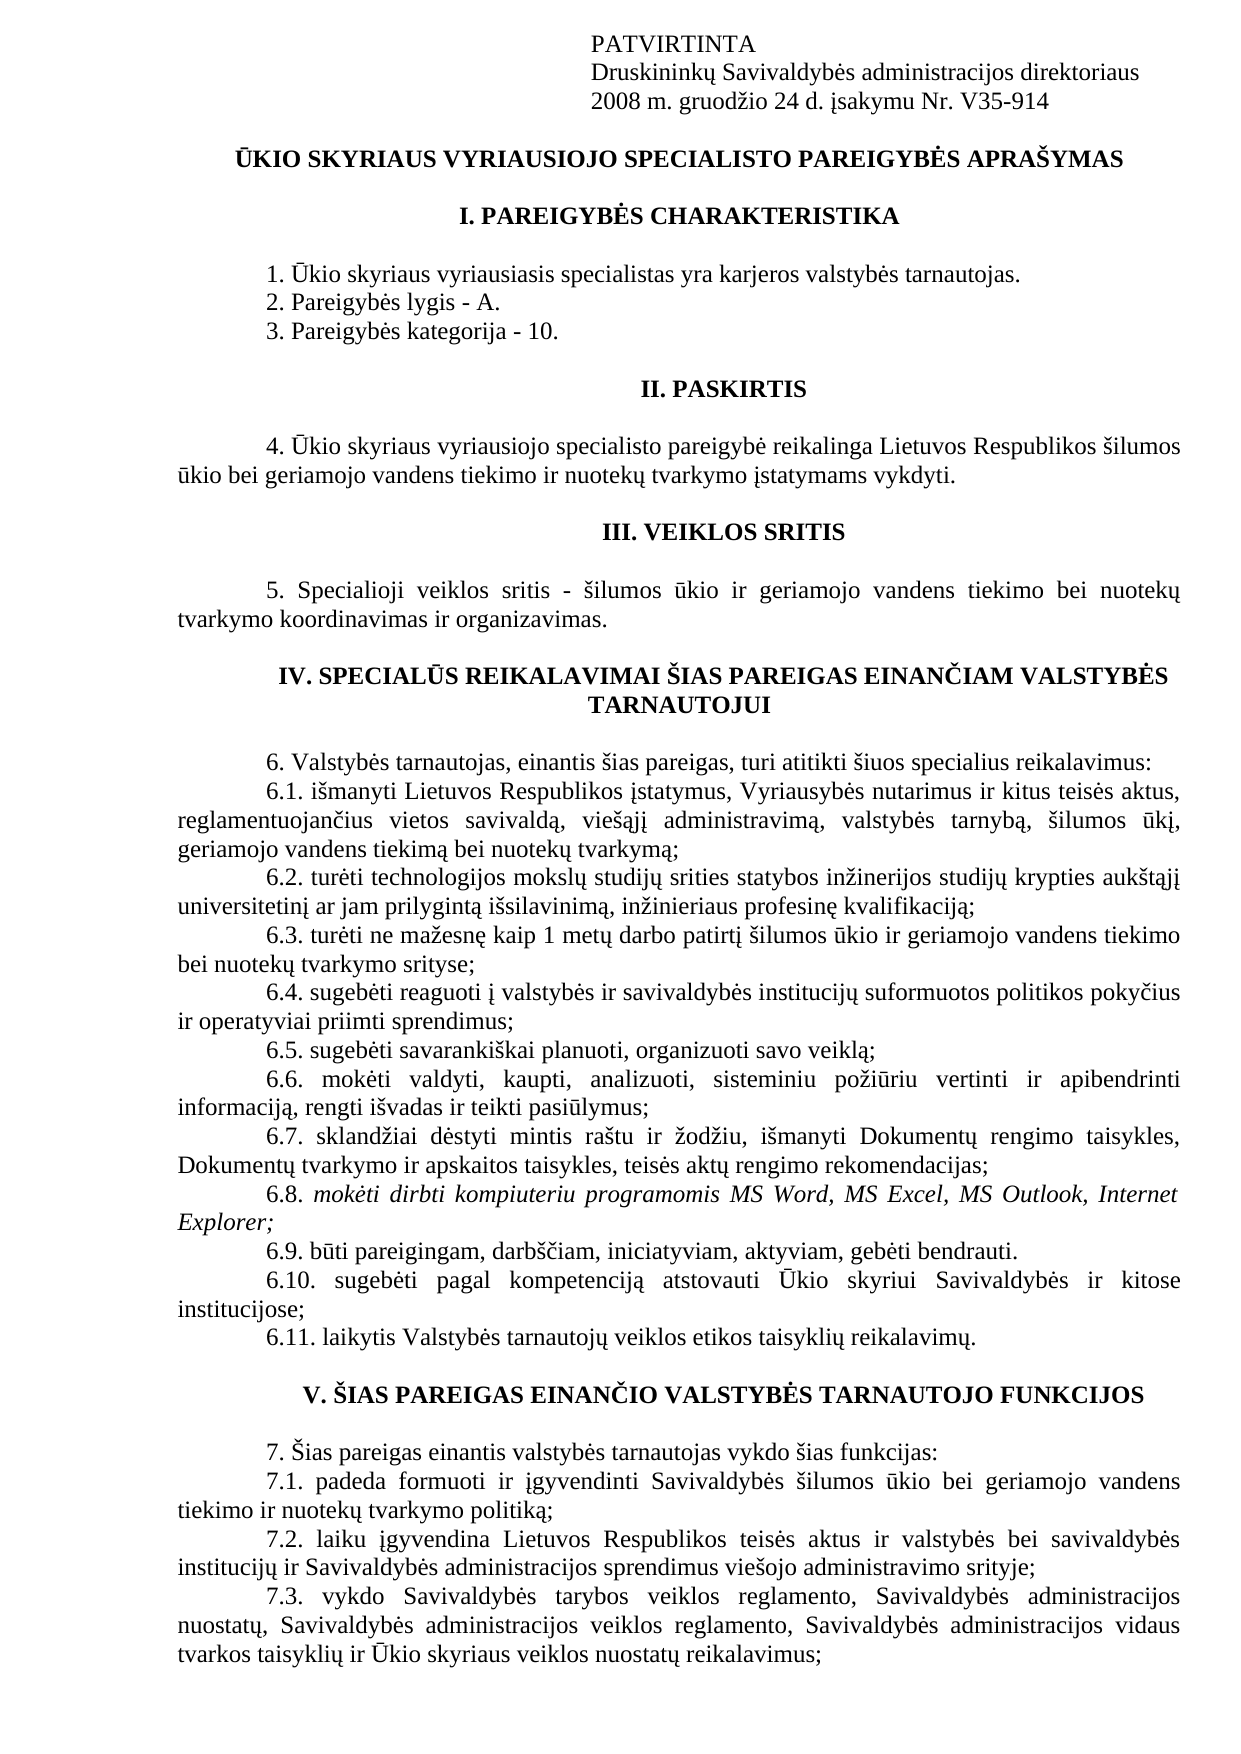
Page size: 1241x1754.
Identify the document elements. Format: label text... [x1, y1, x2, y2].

text 5. Specialioji veiklos sritis - šilumos ūkio ir geriamojo vandens tiekimo bei nuotekų tvarkymo koordinavimas ir organizavimas. [177, 575, 1181, 632]
text 6.4. sugebėti reaguoti į valstybės ir savivaldybės institucijų suformuotos politikos pokyčius ir operatyviai priimti sprendimus; [177, 977, 1181, 1035]
text II. PASKIRTIS [177, 374, 1181, 402]
text 2. Pareigybės lygis - A. [177, 287, 1181, 316]
text 3. Pareigybės kategorija - 10. [177, 316, 1181, 345]
text 6.2. turėti technologijos mokslų studijų srities statybos inžinerijos studijų krypties aukštąjį universitetinį ar jam prilygintą išsilavinimą, inžinieriaus profesinę kvalifikaciją; [177, 862, 1181, 920]
text 6.8. mokėti dirbti kompiuteriu programomis MS Word, MS Excel, MS Outlook, Internet Explorer; [177, 1179, 1181, 1236]
text PATVIRTINTA [177, 29, 1181, 57]
text 7.2. laiku įgyvendina Lietuvos Respublikos teisės aktus ir valstybės bei savivaldybės institucijų ir Savivaldybės administracijos sprendimus viešojo administravimo srityje; [177, 1524, 1181, 1581]
text Druskininkų Savivaldybės administracijos direktoriaus [177, 57, 1181, 86]
text 2008 m. gruodžio 24 d. įsakymu Nr. V35-914 [177, 86, 1181, 115]
text 6.5. sugebėti savarankiškai planuoti, organizuoti savo veiklą; [177, 1035, 1181, 1064]
text 7.3. vykdo Savivaldybės tarybos veiklos reglamento, Savivaldybės administracijos nuostatų, Savivaldybės administracijos veiklos reglamento, Savivaldybės administracijos vidaus tvarkos taisyklių ir Ūkio skyriaus veiklos nuostatų reikalavimus; [177, 1581, 1181, 1667]
text III. VEIKLOS SRITIS [177, 517, 1181, 546]
text 6.3. turėti ne mažesnę kaip 1 metų darbo patirtį šilumos ūkio ir geriamojo vandens tiekimo bei nuotekų tvarkymo srityse; [177, 920, 1181, 977]
text 4. Ūkio skyriaus vyriausiojo specialisto pareigybė reikalinga Lietuvos Respublikos šilumos ūkio bei geriamojo vandens tiekimo ir nuotekų tvarkymo įstatymams vykdyti. [177, 431, 1181, 489]
text 1. Ūkio skyriaus vyriausiasis specialistas yra karjeros valstybės tarnautojas. [177, 259, 1181, 287]
text 6.6. mokėti valdyti, kaupti, analizuoti, sisteminiu požiūriu vertinti ir apibendrinti informaciją, rengti išvadas ir teikti pasiūlymus; [177, 1064, 1181, 1121]
text 7.1. padeda formuoti ir įgyvendinti Savivaldybės šilumos ūkio bei geriamojo vandens tiekimo ir nuotekų tvarkymo politiką; [177, 1466, 1181, 1524]
text V. ŠIAS PAREIGAS EINANČIO VALSTYBĖS TARNAUTOJO FUNKCIJOS [177, 1380, 1181, 1409]
text 7. Šias pareigas einantis valstybės tarnautojas vykdo šias funkcijas: [177, 1437, 1181, 1466]
text 6.7. sklandžiai dėstyti mintis raštu ir žodžiu, išmanyti Dokumentų rengimo taisykles, Dokumentų tvarkymo ir apskaitos taisykles, teisės aktų rengimo rekomendacijas; [177, 1121, 1181, 1179]
text 6.1. išmanyti Lietuvos Respublikos įstatymus, Vyriausybės nutarimus ir kitus teisės aktus, reglamentuojančius vietos savivaldą, viešąjį administravimą, valstybės tarnybą, šilumos ūkį, geriamojo vandens tiekimą bei nuotekų tvarkymą; [177, 776, 1181, 862]
text ŪKIO SKYRIAUS VYRIAUSIOJO SPECIALISTO PAREIGYBĖS APRAŠYMAS [177, 144, 1181, 172]
text IV. SPECIALŪS REIKALAVIMAI ŠIAS PAREIGAS EINANČIAM VALSTYBĖS TARNAUTOJUI [177, 661, 1181, 719]
text 6.9. būti pareigingam, darbščiam, iniciatyviam, aktyviam, gebėti bendrauti. [177, 1236, 1181, 1265]
text 6. Valstybės tarnautojas, einantis šias pareigas, turi atitikti šiuos specialius reikalavimus: [177, 747, 1181, 776]
text I. PAREIGYBĖS CHARAKTERISTIKA [177, 201, 1181, 230]
text 6.11. laikytis Valstybės tarnautojų veiklos etikos taisyklių reikalavimų. [177, 1322, 1181, 1351]
text 6.10. sugebėti pagal kompetenciją atstovauti Ūkio skyriui Savivaldybės ir kitose institucijose; [177, 1265, 1181, 1322]
